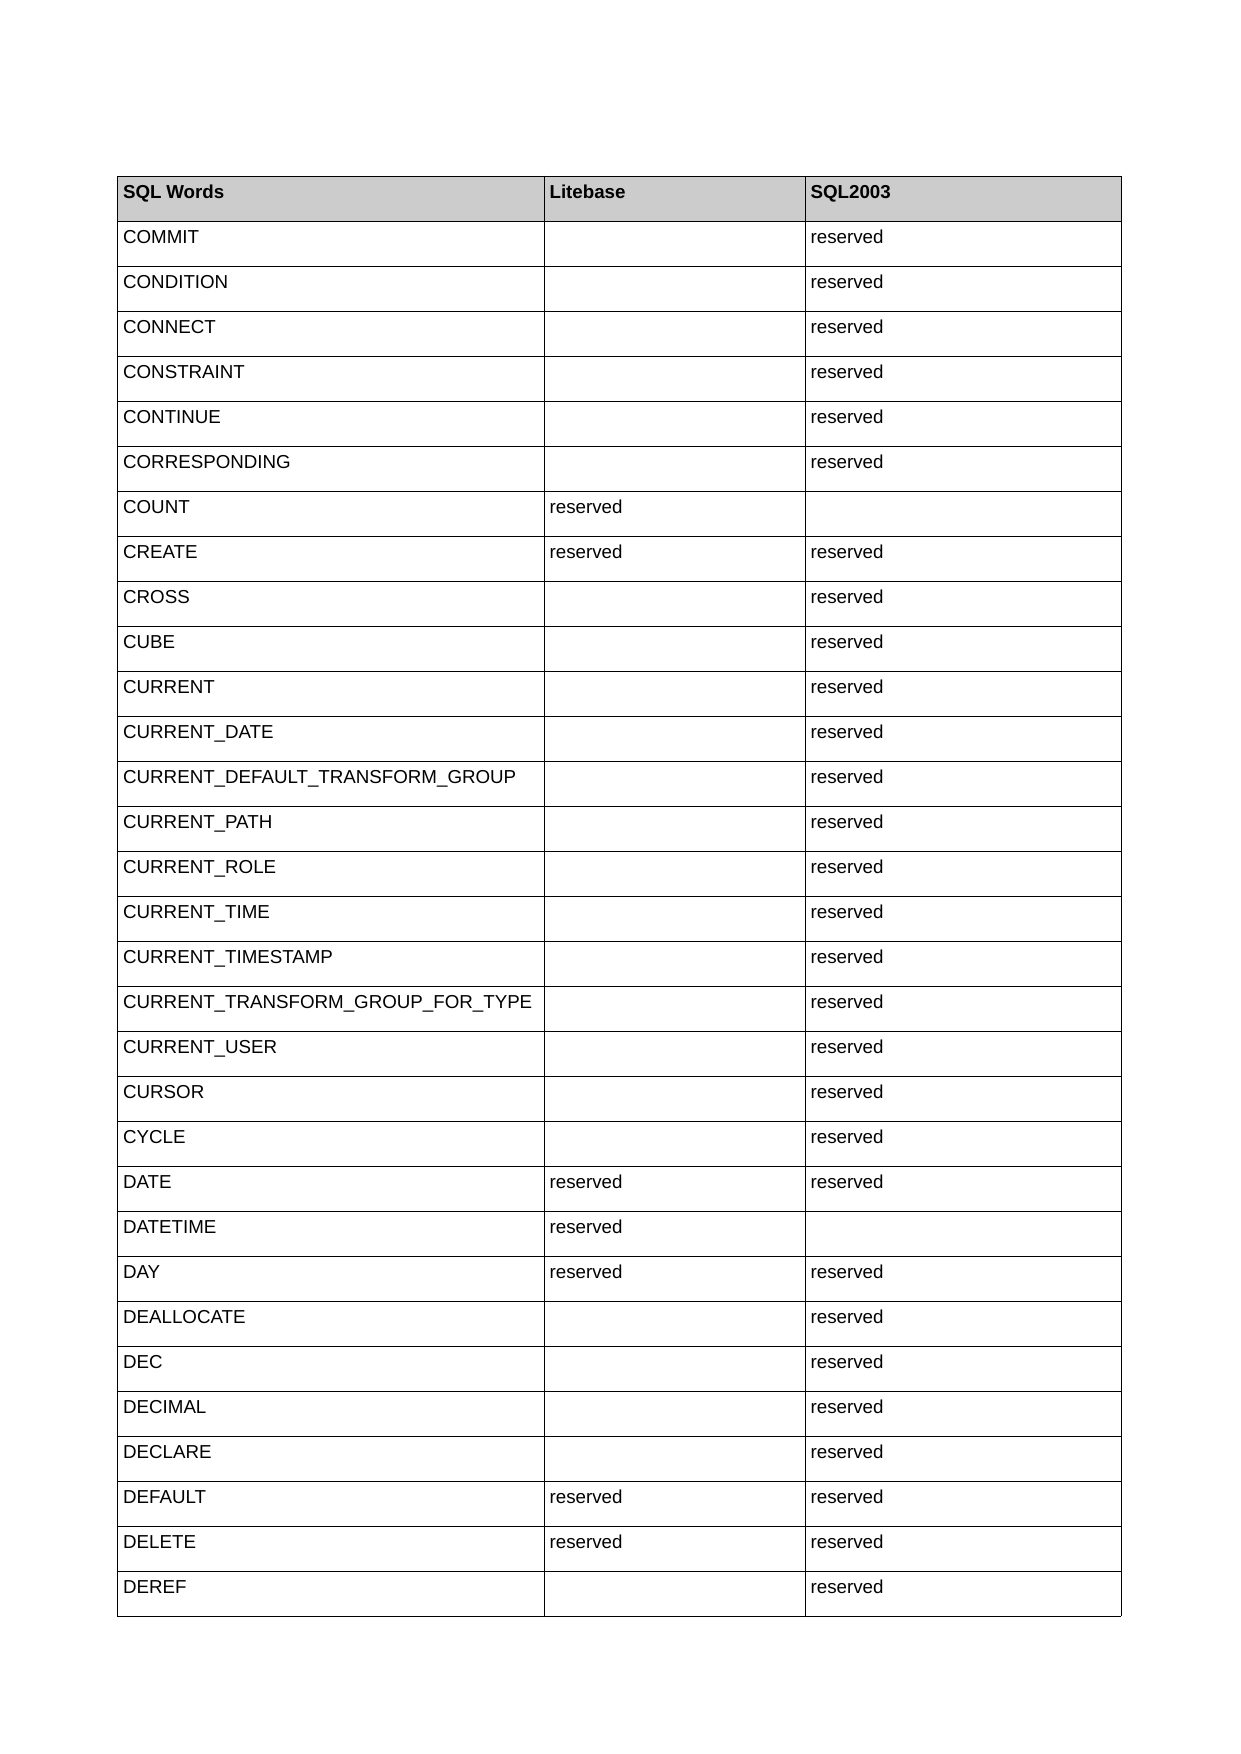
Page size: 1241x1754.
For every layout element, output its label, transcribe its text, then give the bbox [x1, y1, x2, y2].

table_cell CURRENT_DATE [118, 717, 544, 761]
table_cell [545, 447, 805, 491]
table_cell [545, 1392, 805, 1436]
table_cell [545, 717, 805, 761]
table_cell DEFAULT [118, 1482, 544, 1526]
table_cell reserved [806, 717, 1121, 761]
table_cell [545, 987, 805, 1031]
table_cell reserved [806, 1347, 1121, 1391]
table_cell reserved [806, 1527, 1121, 1571]
table_cell CURRENT_TIME [118, 897, 544, 941]
table_cell COUNT [118, 492, 544, 536]
table_cell reserved [806, 672, 1121, 716]
table_header SQL Words [118, 177, 544, 221]
table_cell DELETE [118, 1527, 544, 1571]
table_cell reserved [806, 1392, 1121, 1436]
table_cell CURRENT_PATH [118, 807, 544, 851]
table_cell [806, 1212, 1121, 1256]
table_cell reserved [806, 222, 1121, 266]
table_cell CONTINUE [118, 402, 544, 446]
table_cell [545, 1077, 805, 1121]
table_cell [545, 672, 805, 716]
table_cell CROSS [118, 582, 544, 626]
table_cell CURRENT_ROLE [118, 852, 544, 896]
table_cell [545, 807, 805, 851]
table_cell DEC [118, 1347, 544, 1391]
table_cell CURRENT_TRANSFORM_GROUP_FOR_TYPE [118, 987, 544, 1031]
table_header Litebase [545, 177, 805, 221]
table_cell reserved [806, 762, 1121, 806]
table_cell reserved [806, 402, 1121, 446]
table_cell reserved [806, 1572, 1121, 1616]
table_cell [545, 1032, 805, 1076]
table_cell [545, 942, 805, 986]
table_cell reserved [806, 1437, 1121, 1481]
table_cell [545, 1572, 805, 1616]
table_cell CURRENT [118, 672, 544, 716]
table_cell reserved [545, 1167, 805, 1211]
table_cell reserved [806, 852, 1121, 896]
table_cell DECLARE [118, 1437, 544, 1481]
table_cell [545, 222, 805, 266]
table_cell CURSOR [118, 1077, 544, 1121]
table_cell [545, 267, 805, 311]
table_cell COMMIT [118, 222, 544, 266]
table_cell CONDITION [118, 267, 544, 311]
table_cell [545, 312, 805, 356]
table_cell reserved [806, 1032, 1121, 1076]
table_cell DEALLOCATE [118, 1302, 544, 1346]
table_cell [545, 1122, 805, 1166]
table_cell CORRESPONDING [118, 447, 544, 491]
table_cell reserved [806, 897, 1121, 941]
table_cell DATETIME [118, 1212, 544, 1256]
table_cell [806, 492, 1121, 536]
table_cell reserved [806, 267, 1121, 311]
table_cell reserved [545, 1482, 805, 1526]
table_cell [545, 852, 805, 896]
table_cell DECIMAL [118, 1392, 544, 1436]
table_cell reserved [806, 1302, 1121, 1346]
table_cell reserved [806, 447, 1121, 491]
table_cell DATE [118, 1167, 544, 1211]
table_cell reserved [545, 1212, 805, 1256]
table_cell [545, 402, 805, 446]
table_cell reserved [806, 537, 1121, 581]
table_cell [545, 762, 805, 806]
table_cell reserved [806, 357, 1121, 401]
table_cell [545, 357, 805, 401]
table_cell reserved [806, 987, 1121, 1031]
table_cell DAY [118, 1257, 544, 1301]
table_cell CURRENT_DEFAULT_TRANSFORM_GROUP [118, 762, 544, 806]
table_cell reserved [806, 1167, 1121, 1211]
table_cell CURRENT_USER [118, 1032, 544, 1076]
table_cell [545, 1302, 805, 1346]
table_header SQL2003 [806, 177, 1121, 221]
table_cell reserved [806, 1257, 1121, 1301]
table_cell reserved [806, 627, 1121, 671]
table_cell [545, 897, 805, 941]
table_cell CURRENT_TIMESTAMP [118, 942, 544, 986]
table_cell reserved [545, 1527, 805, 1571]
table_cell reserved [806, 312, 1121, 356]
table_cell reserved [806, 1077, 1121, 1121]
table_cell CYCLE [118, 1122, 544, 1166]
table_cell [545, 627, 805, 671]
table_cell reserved [806, 1482, 1121, 1526]
table_cell reserved [806, 807, 1121, 851]
table_cell CUBE [118, 627, 544, 671]
table_cell CONSTRAINT [118, 357, 544, 401]
table_cell [545, 582, 805, 626]
table_cell CONNECT [118, 312, 544, 356]
table_cell reserved [806, 582, 1121, 626]
table_cell [545, 1437, 805, 1481]
table_cell reserved [545, 537, 805, 581]
table_cell reserved [806, 1122, 1121, 1166]
table_cell reserved [545, 492, 805, 536]
table_cell CREATE [118, 537, 544, 581]
table_cell reserved [545, 1257, 805, 1301]
table_cell [545, 1347, 805, 1391]
table_cell reserved [806, 942, 1121, 986]
table_cell DEREF [118, 1572, 544, 1616]
